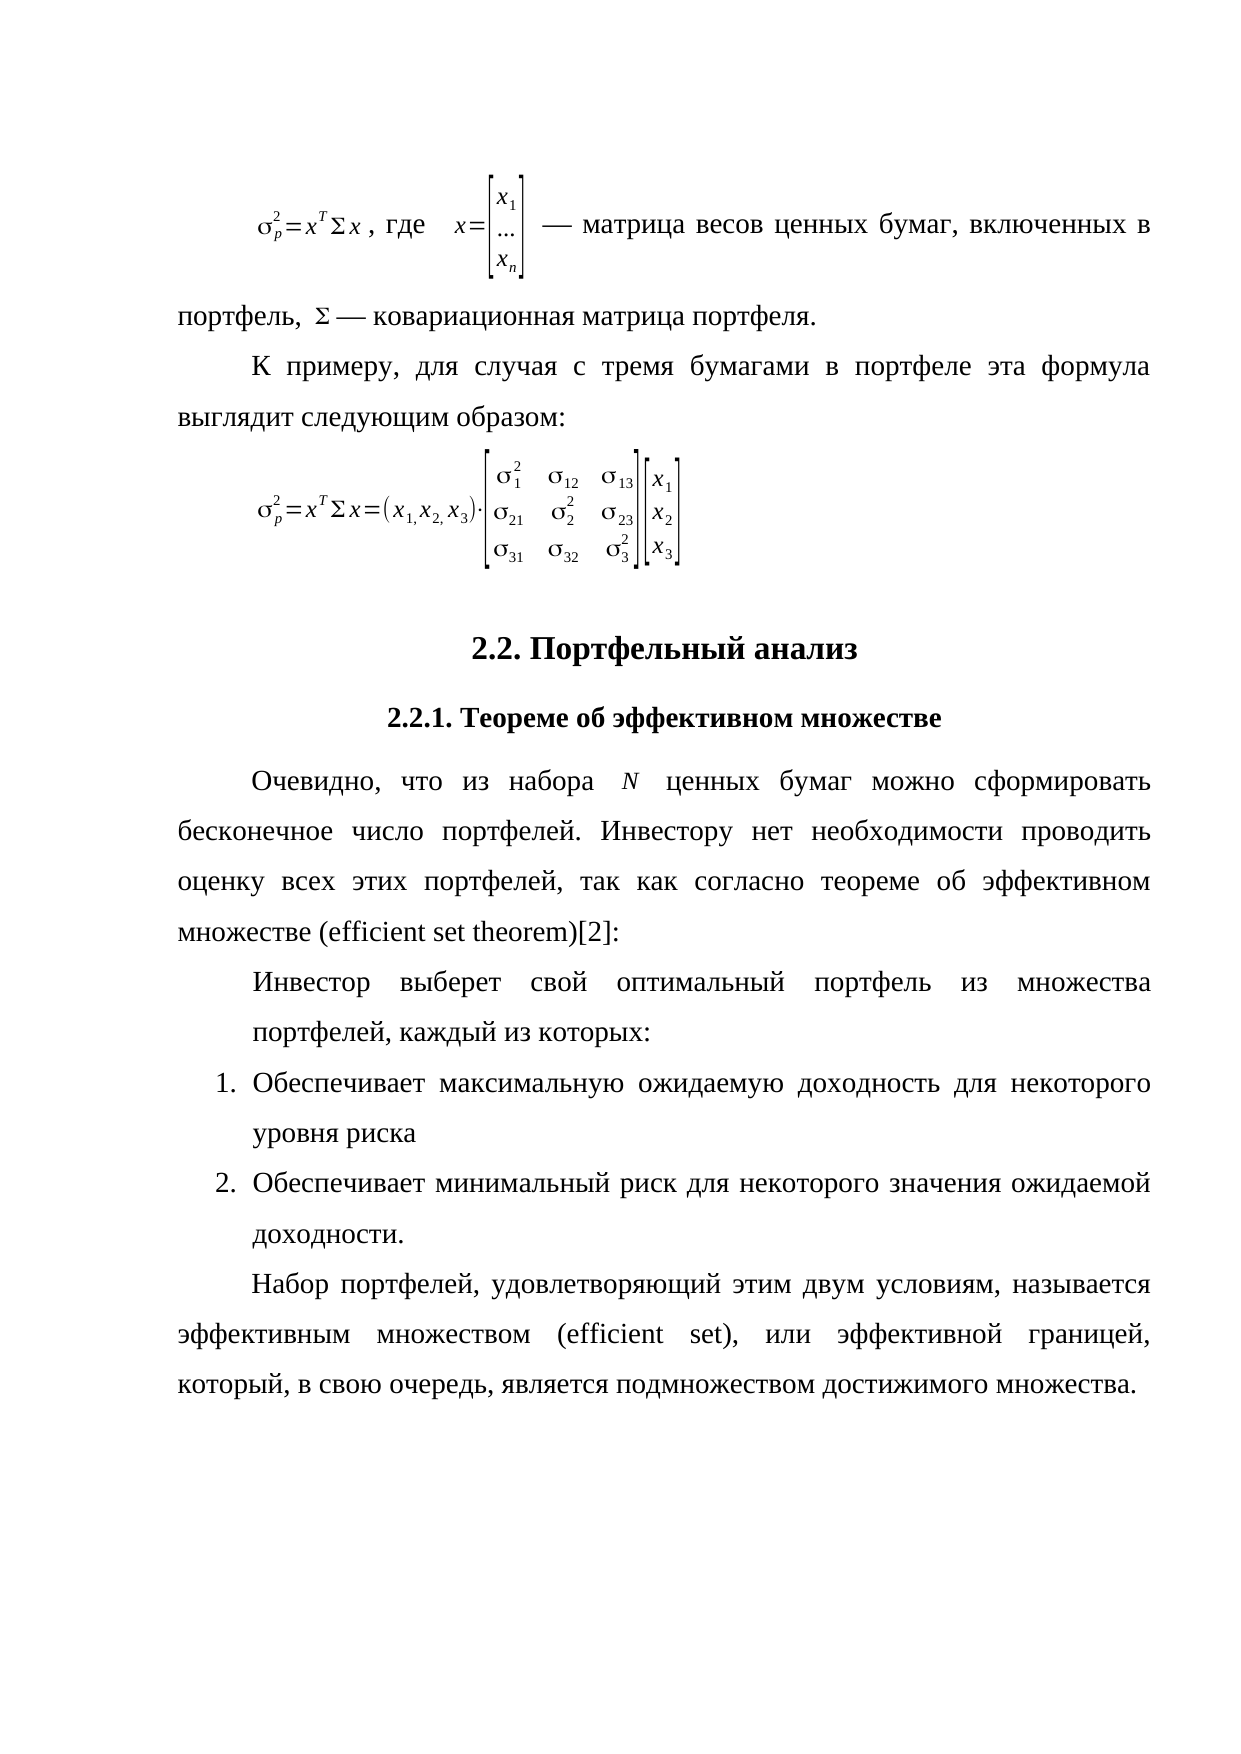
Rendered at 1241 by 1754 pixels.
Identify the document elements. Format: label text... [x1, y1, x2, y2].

text К примеру, для случая с тремя бумагами в портфеле эта формула выглядит следующим образом: [177, 348, 1152, 432]
text , где — матрица весов ценных бумаг, включенных в портфель, — ковариационная матрица портфеля. [177, 174, 1152, 332]
subtitle 2.2.1. Теореме об эффективном множестве [177, 700, 1152, 734]
text Очевидно, что из набора ценных бумаг можно сформировать бесконечное число портфелей. Инвестору нет необходимости проводить оценку всех этих портфелей, так как согласно теореме об эффективном множестве (efficient set theorem)[2]: [177, 763, 1152, 947]
list Обеспечивает минимальный риск для некоторого значения ожидаемой доходности. [215, 1165, 1152, 1249]
text Инвестор выберет свой оптимальный портфель из множества портфелей, каждый из которых: [252, 964, 1152, 1048]
list Обеспечивает максимальную ожидаемую доходность для некоторого уровня риска [215, 1065, 1152, 1149]
subtitle 2.2. Портфельный анализ [177, 628, 1152, 666]
text Набор портфелей, удовлетворяющий этим двум условиям, называется эффективным множеством (efficient set), или эффективной границей, который, в свою очередь, является подмножеством достижимого множества. [177, 1266, 1152, 1400]
